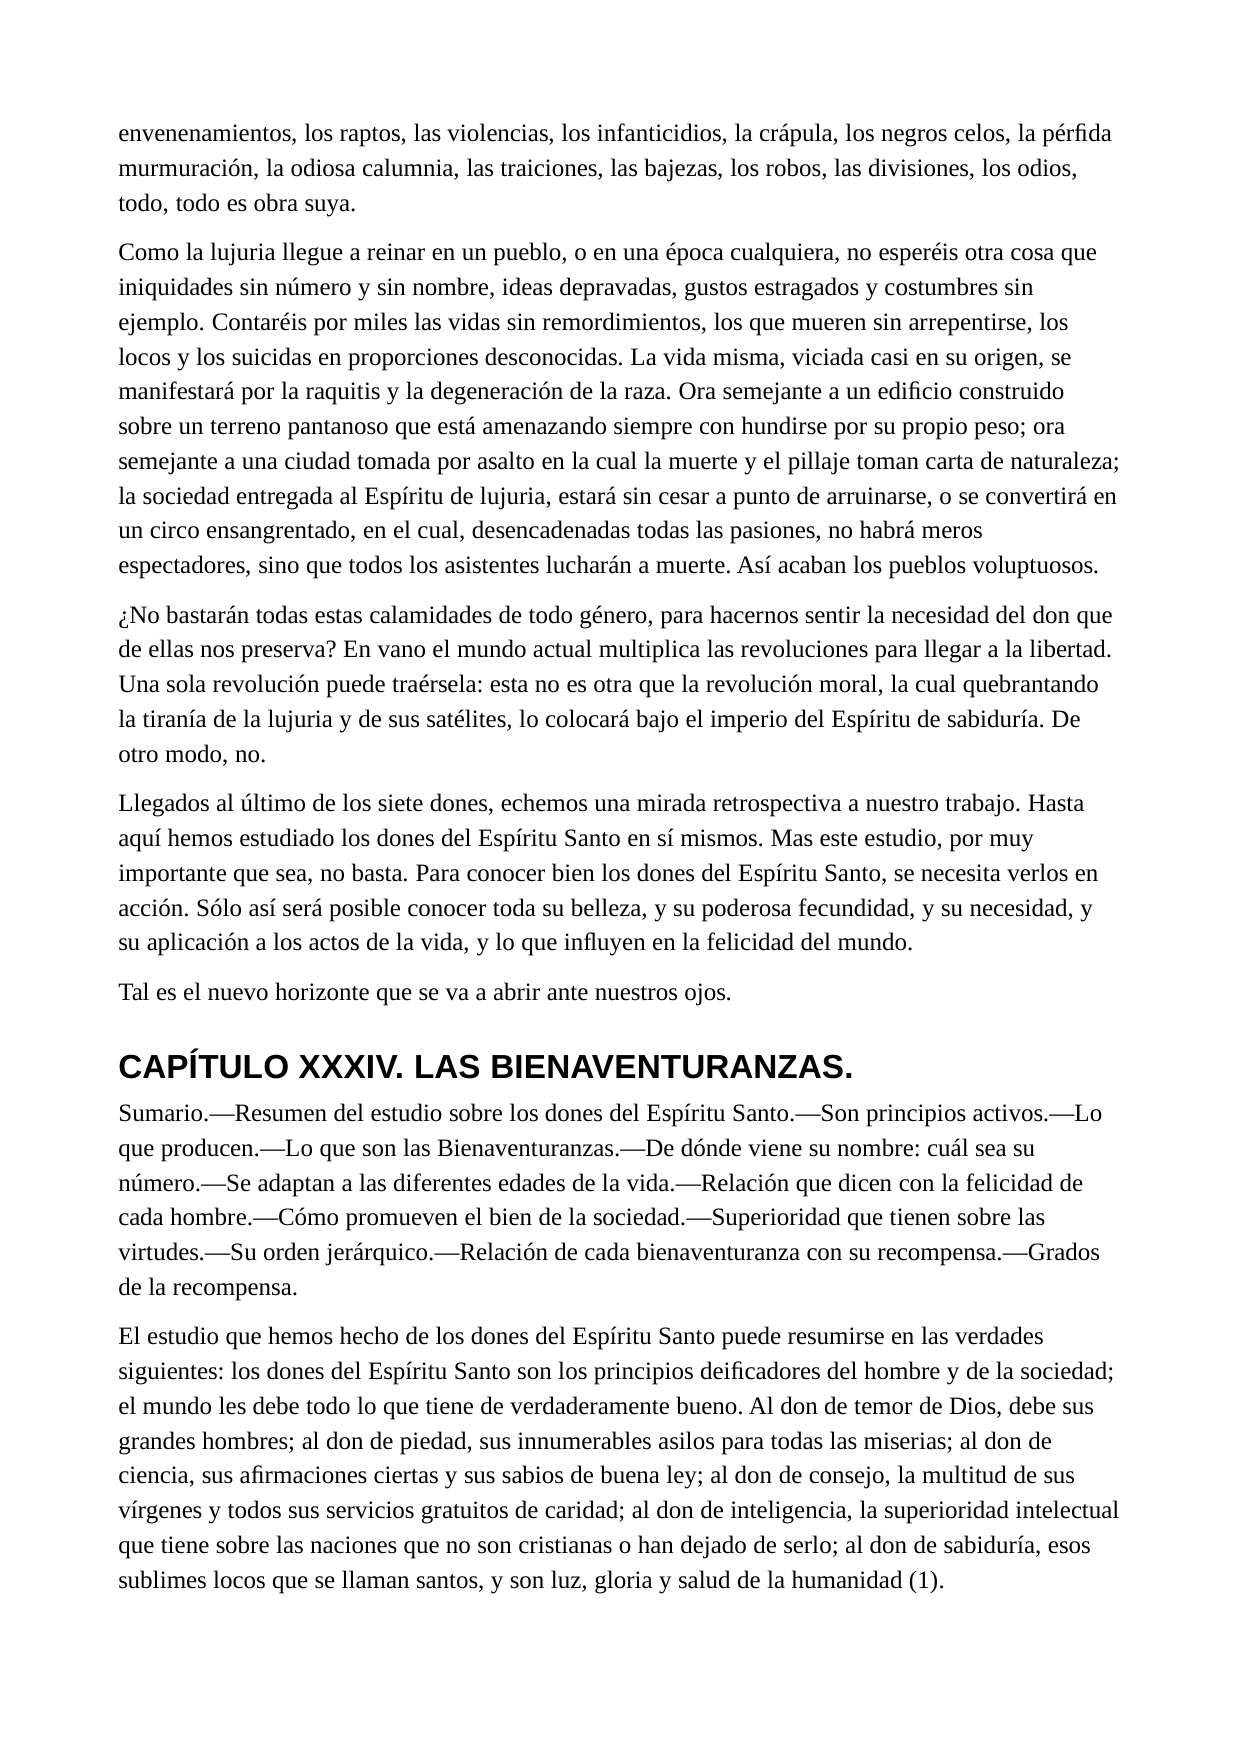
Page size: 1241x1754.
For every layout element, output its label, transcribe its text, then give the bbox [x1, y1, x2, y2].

text Tal es el nuevo horizonte que se va a abrir ante nuestros ojos. [118, 977, 1122, 1006]
text Como la lujuria llegue a reinar en un pueblo, o en una época cualquiera, no esperéis otra cosa que iniquidades sin número y sin nombre, ideas depravadas, gustos estragados y costumbres sin ejemplo. Contaréis por miles las vidas sin remordimientos, los que mueren sin arrepentirse, los locos y los suicidas en proporciones desconocidas. La vida misma, viciada casi en su origen, se manifestará por la raquitis y la degeneración de la raza. Ora semejante a un ediﬁcio construido sobre un terreno pantanoso que está amenazando siempre con hundirse por su propio peso; ora semejante a una ciudad tomada por asalto en la cual la muerte y el pillaje toman carta de naturaleza; la sociedad entregada al Espíritu de lujuria, estará sin cesar a punto de arruinarse, o se convertirá en un circo ensangrentado, en el cual, desencadenadas todas las pasiones, no habrá meros espectadores, sino que todos los asistentes lucharán a muerte. Así acaban los pueblos voluptuosos. [118, 237, 1122, 579]
text El estudio que hemos hecho de los dones del Espíritu Santo puede resumirse en las verdades siguientes: los dones del Espíritu Santo son los principios deiﬁcadores del hombre y de la sociedad; el mundo les debe todo lo que tiene de verdaderamente bueno. Al don de temor de Dios, debe sus grandes hombres; al don de piedad, sus innumerables asilos para todas las miserias; al don de ciencia, sus aﬁrmaciones ciertas y sus sabios de buena ley; al don de consejo, la multitud de sus vírgenes y todos sus servicios gratuitos de caridad; al don de inteligencia, la superioridad intelectual que tiene sobre las naciones que no son cristianas o han dejado de serlo; al don de sabiduría, esos sublimes locos que se llaman santos, y son luz, gloria y salud de la humanidad (1). [118, 1321, 1122, 1594]
text Llegados al último de los siete dones, echemos una mirada retrospectiva a nuestro trabajo. Hasta aquí hemos estudiado los dones del Espíritu Santo en sí mismos. Mas este estudio, por muy importante que sea, no basta. Para conocer bien los dones del Espíritu Santo, se necesita verlos en acción. Sólo así será posible conocer toda su belleza, y su poderosa fecundidad, y su necesidad, y su aplicación a los actos de la vida, y lo que inﬂuyen en la felicidad del mundo. [118, 788, 1122, 956]
text Sumario.—Resumen del estudio sobre los dones del Espíritu Santo.—Son principios activos.—Lo que producen.—Lo que son las Bienaventuranzas.—De dónde viene su nombre: cuál sea su número.—Se adaptan a las diferentes edades de la vida.—Relación que dicen con la felicidad de cada hombre.—Cómo promueven el bien de la sociedad.—Superioridad que tienen sobre las virtudes.—Su orden jerárquico.—Relación de cada bienaventuranza con su recompensa.—Grados de la recompensa. [118, 1098, 1122, 1301]
text ¿No bastarán todas estas calamidades de todo género, para hacernos sentir la necesidad del don que de ellas nos preserva? En vano el mundo actual multiplica las revoluciones para llegar a la libertad. Una sola revolución puede traérsela: esta no es otra que la revolución moral, la cual quebrantando la tiranía de la lujuria y de sus satélites, lo colocará bajo el imperio del Espíritu de sabiduría. De otro modo, no. [118, 599, 1122, 768]
text envenenamientos, los raptos, las violencias, los infanticidios, la crápula, los negros celos, la pérﬁda murmuración, la odiosa calumnia, las traiciones, las bajezas, los robos, las divisiones, los odios, todo, todo es obra suya. [118, 118, 1122, 217]
subtitle CAPÍTULO XXXIV. LAS BIENAVENTURANZAS. [118, 1047, 1122, 1085]
